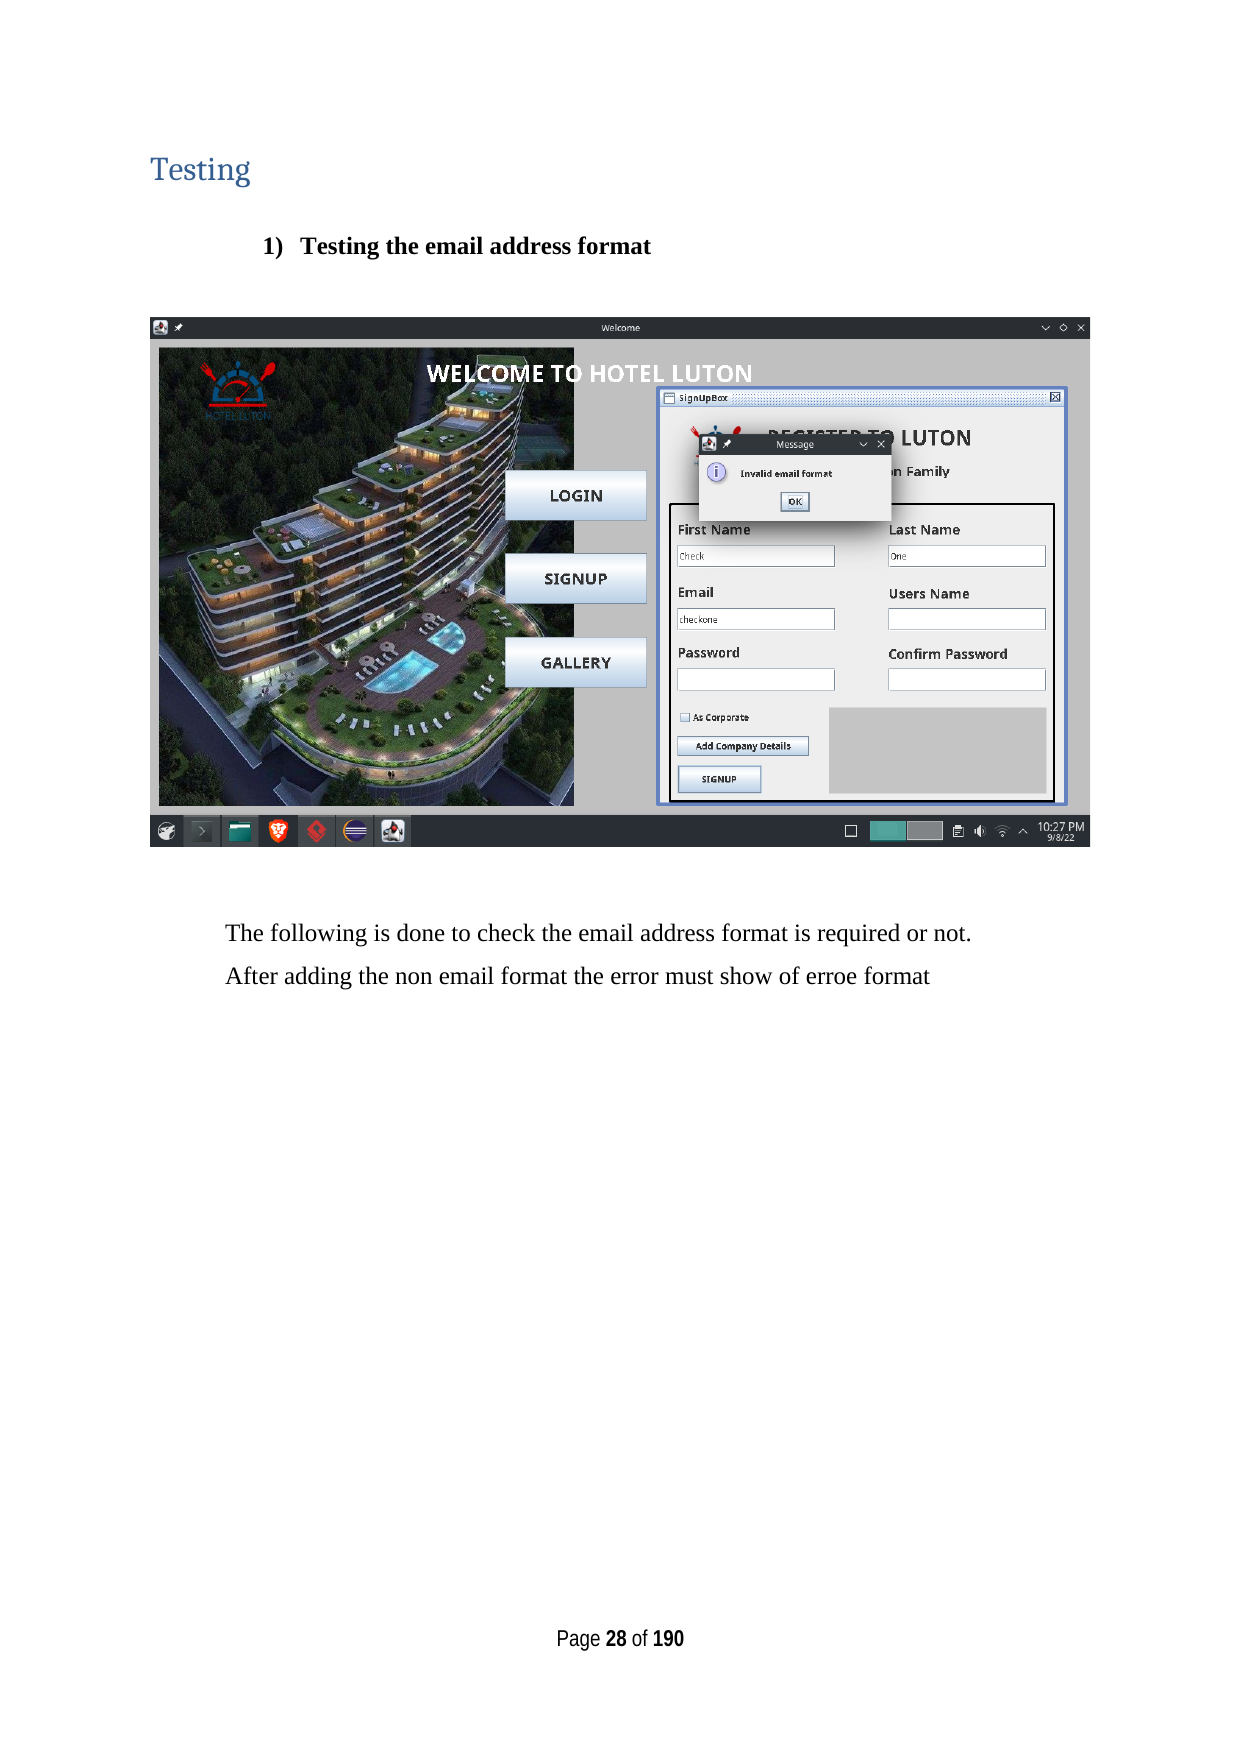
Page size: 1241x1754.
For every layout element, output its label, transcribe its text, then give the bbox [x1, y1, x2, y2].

text The following is done to check the email address format is required or not. [225, 918, 1090, 947]
picture [150, 317, 1091, 847]
subtitle Testing [150, 150, 1090, 188]
list Testing the email address format [262, 231, 1090, 260]
text After adding the non email format the error must show of erroe format [225, 961, 1090, 990]
